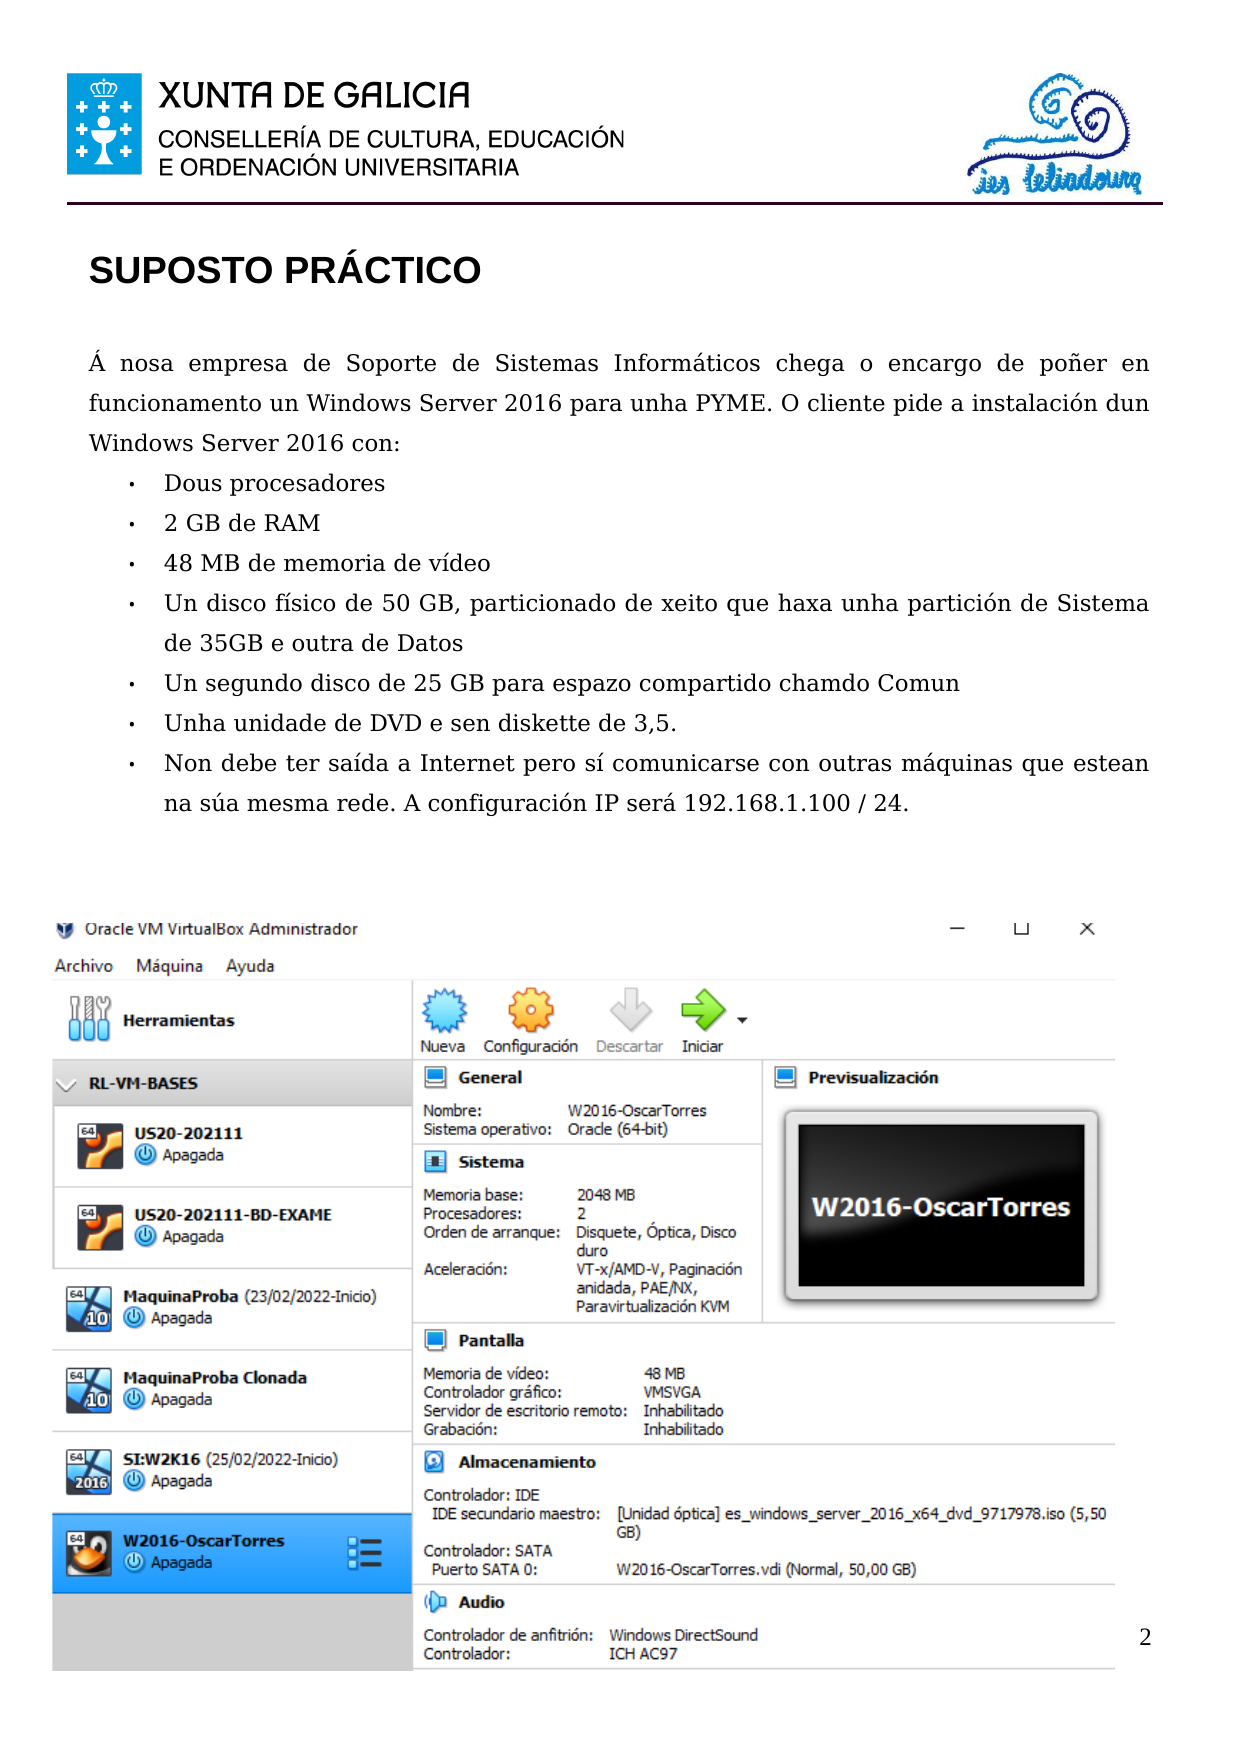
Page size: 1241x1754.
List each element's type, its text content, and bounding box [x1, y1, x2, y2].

list 2 GB de RAM [126, 510, 1152, 537]
picture [77, 124, 87, 134]
picture [99, 102, 109, 112]
list Dous procesadores [126, 470, 1152, 497]
list Non debe ter saída a Internet pero sí comunicarse con outras máquinas que estean na súa mesma rede. A configuración IP será 192.168.1.100 / 24. [126, 750, 1152, 817]
picture [67, 73, 624, 176]
picture [77, 146, 87, 156]
list 48 MB de memoria de vídeo [126, 550, 1152, 577]
subtitle SUPOSTO PRÁCTICO [89, 248, 1152, 292]
picture [121, 146, 131, 156]
picture [52, 923, 1116, 1671]
list Un segundo disco de 25 GB para espazo compartido chamdo Comun [126, 670, 1152, 697]
picture [967, 73, 1142, 195]
list Un disco físico de 50 GB, particionado de xeito que haxa unha partición de Sistema de 35GB e outra de Datos [126, 590, 1152, 657]
picture [121, 102, 131, 112]
list Unha unidade de DVD e sen diskette de 3,5. [126, 710, 1152, 737]
picture [98, 117, 109, 128]
picture [77, 102, 87, 112]
picture [121, 124, 131, 134]
picture [92, 131, 116, 164]
text Á nosa empresa de Soporte de Sistemas Informáticos chega o encargo de poñer en funcionamento un Windows Server 2016 para unha PYME. O cliente pide a instalación dun Windows Server 2016 con: [89, 350, 1152, 457]
